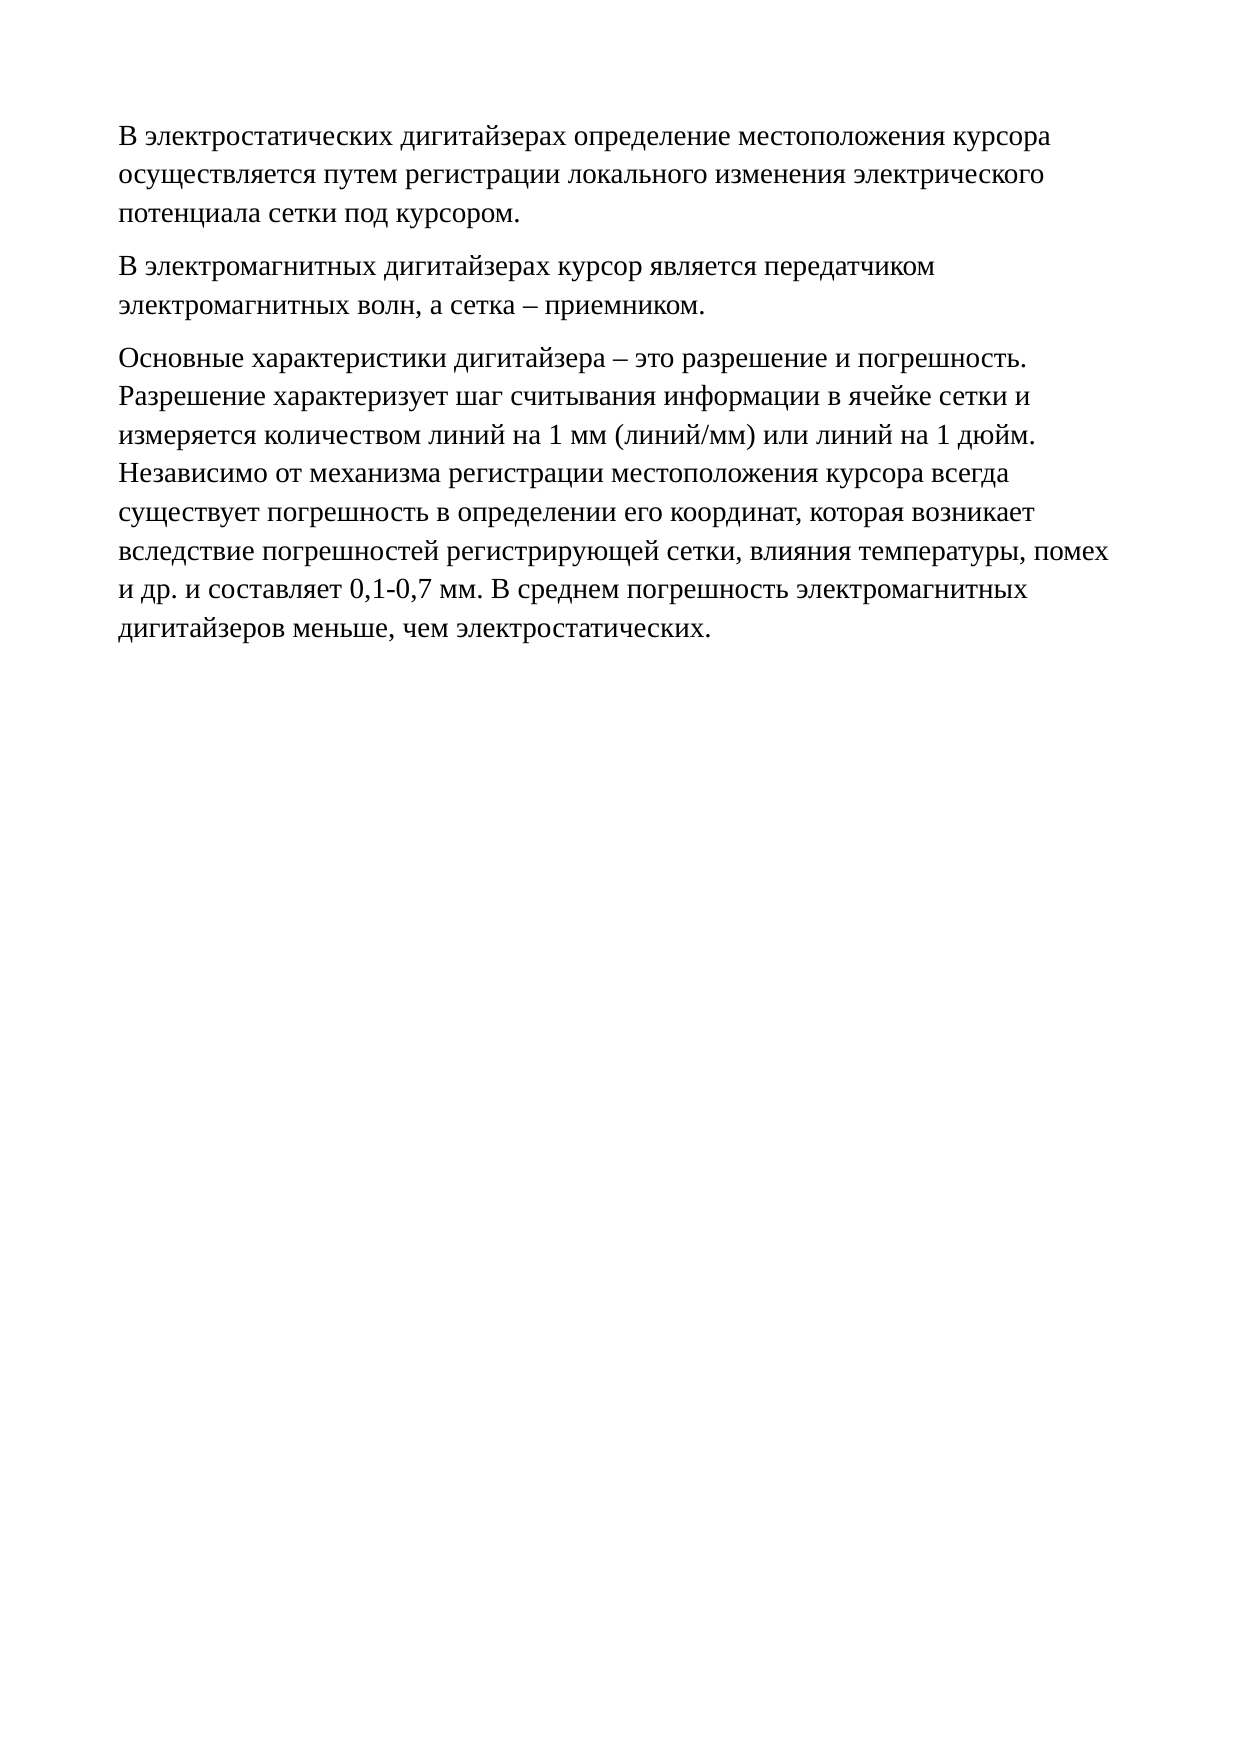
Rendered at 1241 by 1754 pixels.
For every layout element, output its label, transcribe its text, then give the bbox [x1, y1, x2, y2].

text В электромагнитных дигитайзерах курсор является передатчиком электромагнитных волн, а сетка – приемником. [118, 248, 1122, 320]
text В электростатических дигитайзерах определение местоположения курсора осуществляется путем регистрации локального изменения электрического потенциала сетки под курсором. [118, 118, 1122, 229]
text Основные характеристики дигитайзера – это разрешение и погрешность. Разрешение характеризует шаг считывания информации в ячейке сетки и измеряется количеством линий на 1 мм (линий/мм) или линий на 1 дюйм. Независимо от механизма регистрации местоположения курсора всегда существует погрешность в определении его координат, которая возникает вследствие погрешностей регистрирующей сетки, влияния температуры, помех и др. и составляет 0,1-0,7 мм. В среднем погрешность электромагнитных дигитайзеров меньше, чем электростатических. [118, 340, 1122, 643]
